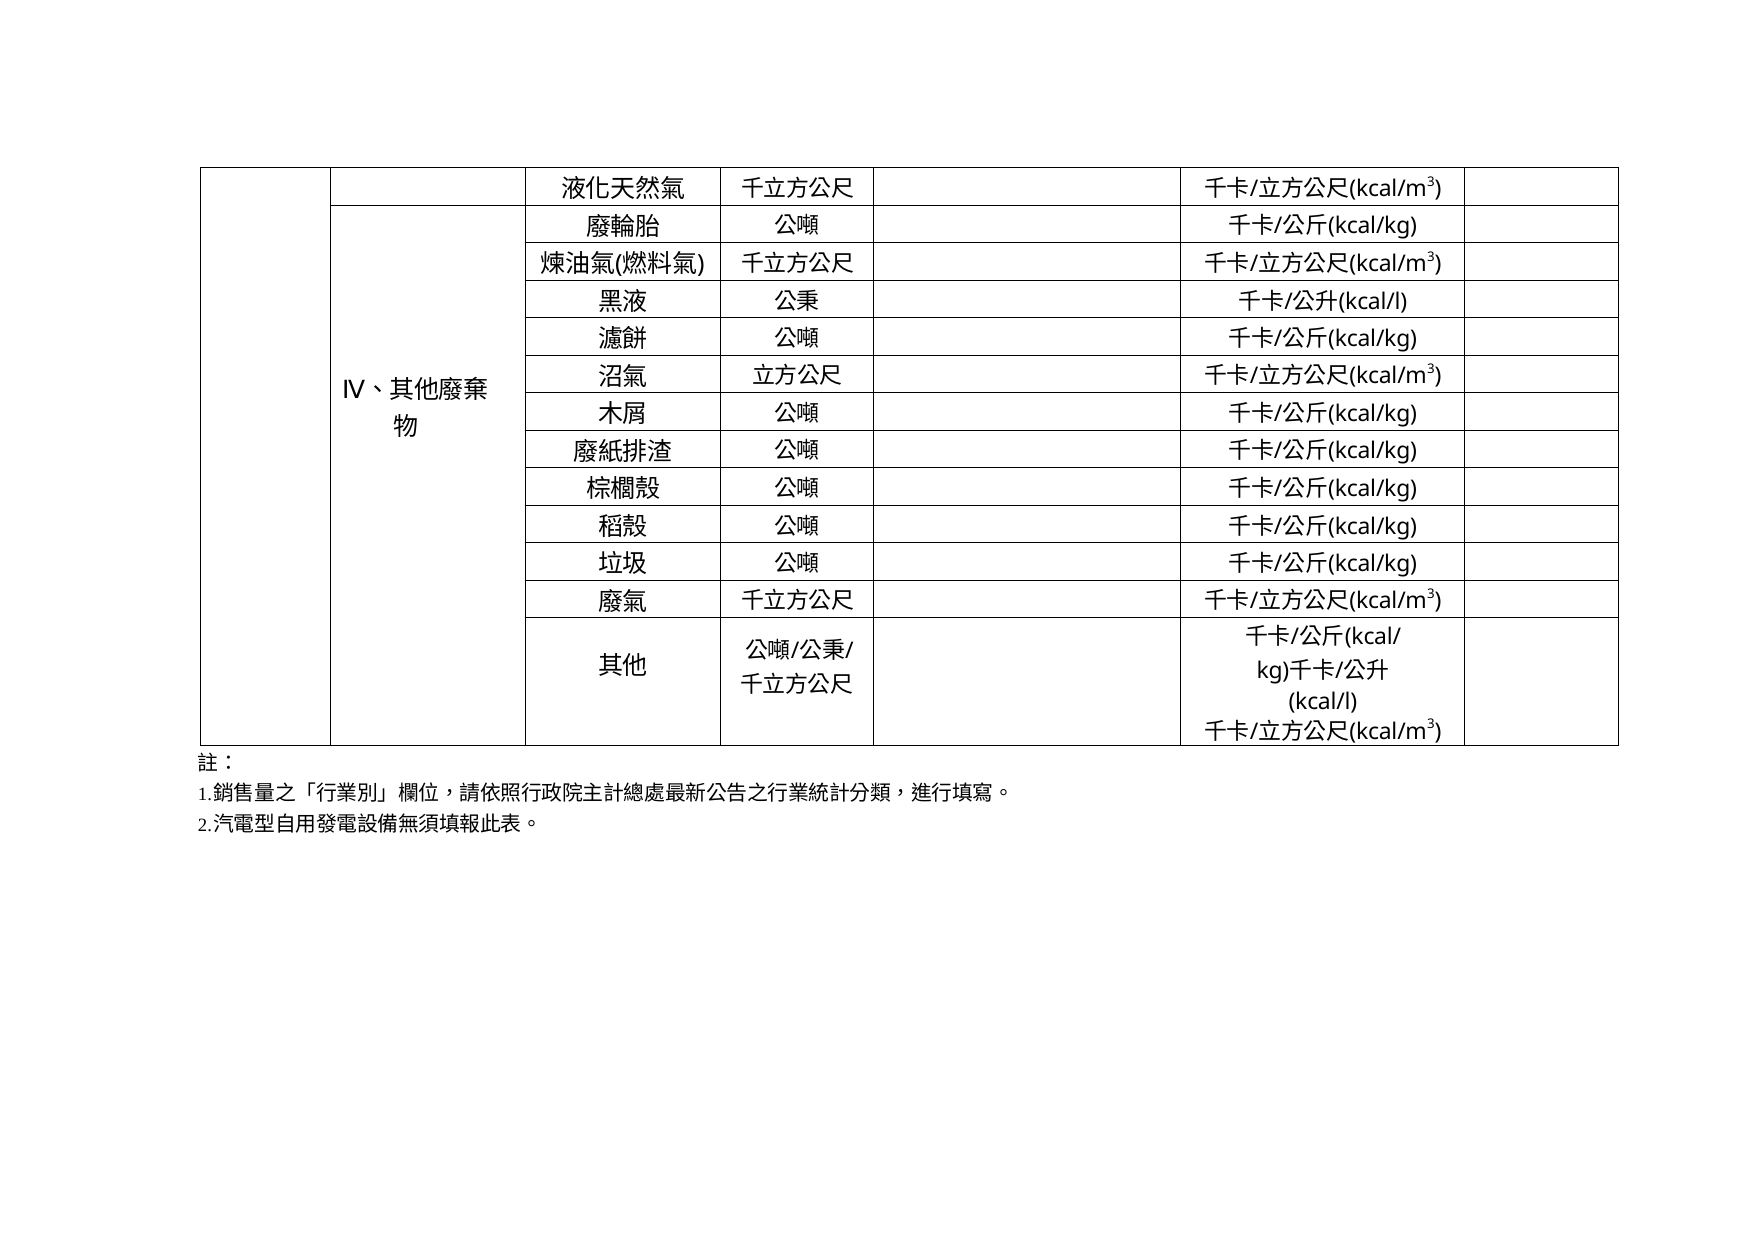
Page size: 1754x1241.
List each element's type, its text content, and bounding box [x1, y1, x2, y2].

table_cell 木屑 [526, 393, 720, 430]
table_cell 黑液 [526, 281, 720, 317]
table_cell 千卡/公斤(kcal/kg) [1181, 431, 1464, 467]
table_cell 沼氣 [526, 356, 720, 392]
table_header 千立方公尺 [721, 168, 873, 205]
table_cell 濾餅 [526, 318, 720, 355]
table_cell [874, 506, 1180, 542]
table_cell [874, 393, 1180, 430]
table_cell 棕櫚殼 [526, 468, 720, 505]
table_cell [1465, 543, 1618, 580]
table_cell [1465, 431, 1618, 467]
table_cell 千卡/公斤(kcal/kg) [1181, 506, 1464, 542]
table_cell [874, 543, 1180, 580]
table_cell 公噸 [721, 431, 873, 467]
table_cell 千卡/立方公尺(kcal/m3) [1181, 356, 1464, 392]
table_cell 千卡/立方公尺(kcal/m3) [1181, 243, 1464, 280]
list 銷售量之「行業別」欄位，請依照行政院主計總處最新公告之行業統計分類，進行填寫。 [198, 776, 1621, 807]
table_cell 千卡/公斤(kcal/kg) [1181, 318, 1464, 355]
table_cell [1465, 281, 1618, 317]
table_cell 垃圾 [526, 543, 720, 580]
table_cell 千立方公尺 [721, 581, 873, 617]
table_cell 煉油氣(燃料氣) [526, 243, 720, 280]
table_header [1465, 168, 1618, 205]
table_cell [874, 581, 1180, 617]
table_cell [1465, 318, 1618, 355]
table_cell 公噸 [721, 206, 873, 242]
table_cell 公秉 [721, 281, 873, 317]
text 註： [198, 746, 1621, 776]
table_cell 千立方公尺 [721, 243, 873, 280]
table_cell 公噸 [721, 468, 873, 505]
table_cell [1465, 243, 1618, 280]
table_cell [874, 318, 1180, 355]
table_cell [874, 206, 1180, 242]
table_cell [1465, 356, 1618, 392]
table_cell [1465, 206, 1618, 242]
table_cell [1465, 618, 1618, 745]
table_cell [1465, 393, 1618, 430]
table_header [874, 168, 1180, 205]
list 汽電型自用發電設備無須填報此表。 [198, 807, 1621, 837]
table_cell [874, 431, 1180, 467]
table_cell 廢氣 [526, 581, 720, 617]
table_cell 千卡/立方公尺(kcal/m3) [1181, 581, 1464, 617]
table_cell 千卡/公斤(kcal/kg) [1181, 543, 1464, 580]
table_cell [1465, 506, 1618, 542]
table_cell 廢輪胎 [526, 206, 720, 242]
table_cell 千卡/公斤(kcal/kg)千卡/公升(kcal/l) 千卡/立方公尺(kcal/m3) [1181, 618, 1464, 745]
table_cell 公噸/公秉/千立方公尺 [721, 618, 873, 745]
table_header 千卡/立方公尺(kcal/m3) [1181, 168, 1464, 205]
table_cell 稻殼 [526, 506, 720, 542]
table_cell 千卡/公斤(kcal/kg) [1181, 393, 1464, 430]
table_cell [874, 281, 1180, 317]
table_cell [874, 618, 1180, 745]
table_header 液化天然氣 [526, 168, 720, 205]
table_cell [874, 356, 1180, 392]
table_cell 廢紙排渣 [526, 431, 720, 467]
table_cell 公噸 [721, 506, 873, 542]
table_cell 公噸 [721, 393, 873, 430]
table_cell Ⅳ、其他廢棄 物 [331, 206, 525, 745]
table_cell [874, 243, 1180, 280]
table_cell [874, 468, 1180, 505]
table_header [201, 168, 330, 745]
table_cell 公噸 [721, 318, 873, 355]
table_cell 公噸 [721, 543, 873, 580]
table_cell 千卡/公升(kcal/l) [1181, 281, 1464, 317]
table_cell 其他 [526, 618, 720, 745]
table_cell 千卡/公斤(kcal/kg) [1181, 468, 1464, 505]
table_header [331, 168, 525, 205]
table_cell [1465, 468, 1618, 505]
table_cell 立方公尺 [721, 356, 873, 392]
table_cell 千卡/公斤(kcal/kg) [1181, 206, 1464, 242]
table_cell [1465, 581, 1618, 617]
